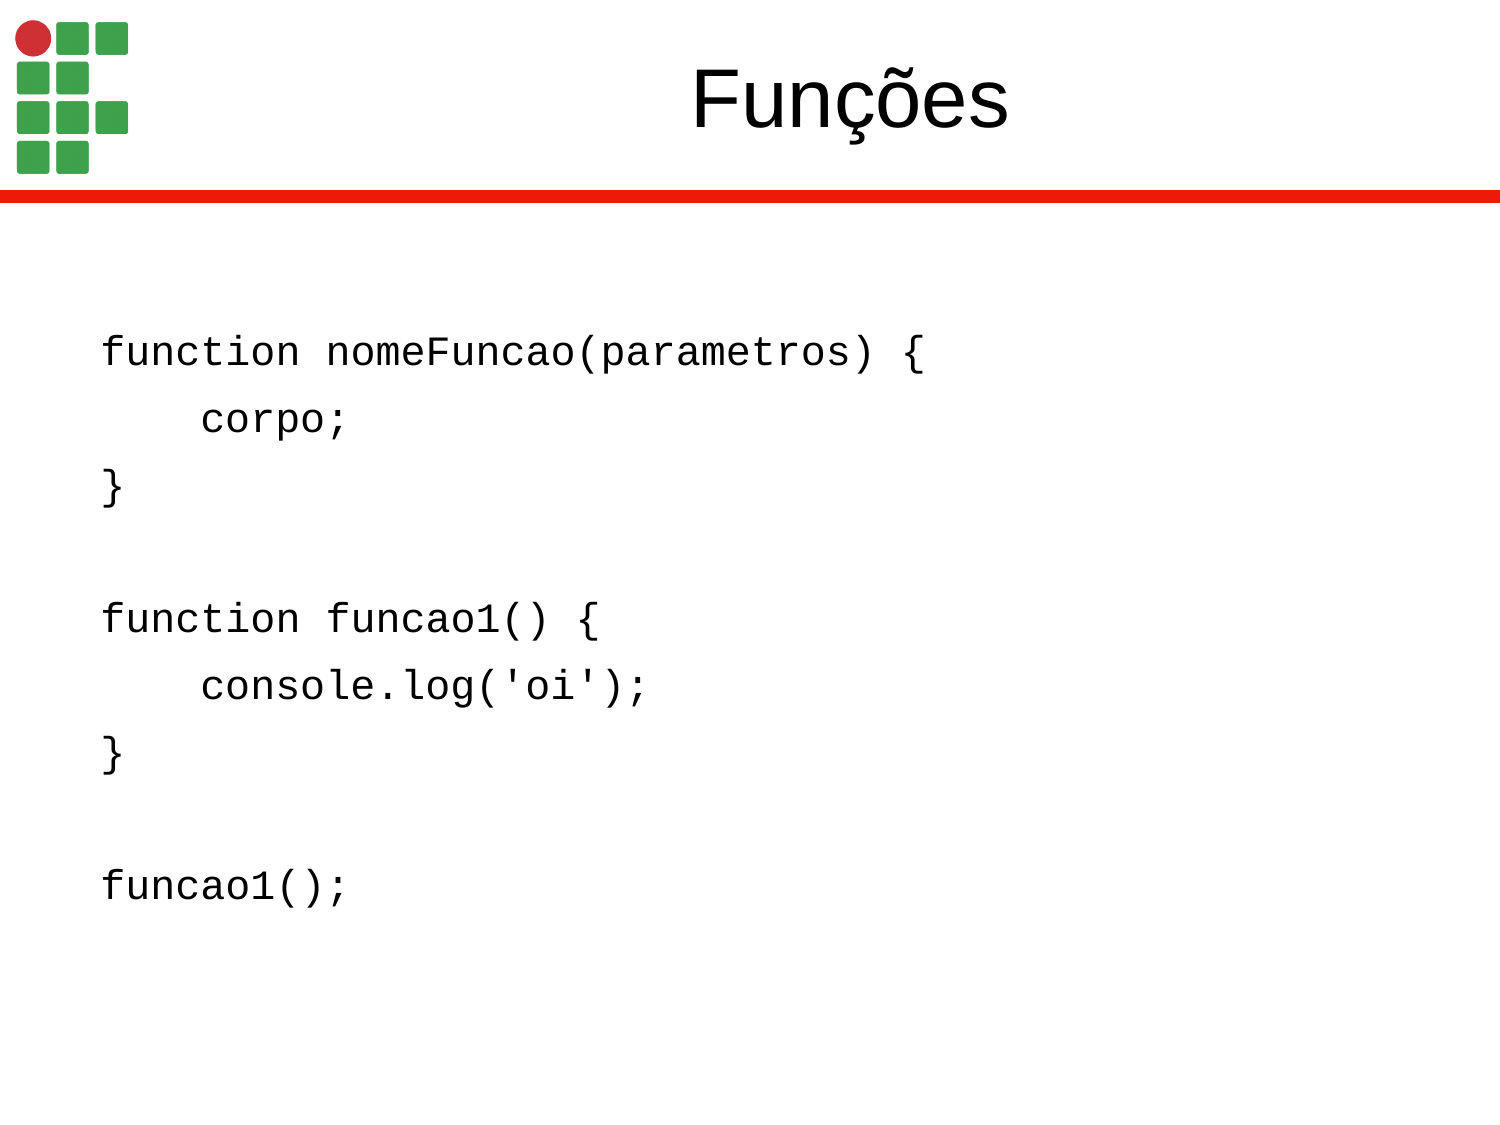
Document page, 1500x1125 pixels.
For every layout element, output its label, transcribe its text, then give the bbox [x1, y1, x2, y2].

title Funções [230, 0, 1471, 202]
list function nomeFuncao(parametros) { corpo; } function funcao1() { console.log('oi'); } funcao1(); [29, 207, 1471, 1087]
picture [14, 16, 130, 178]
